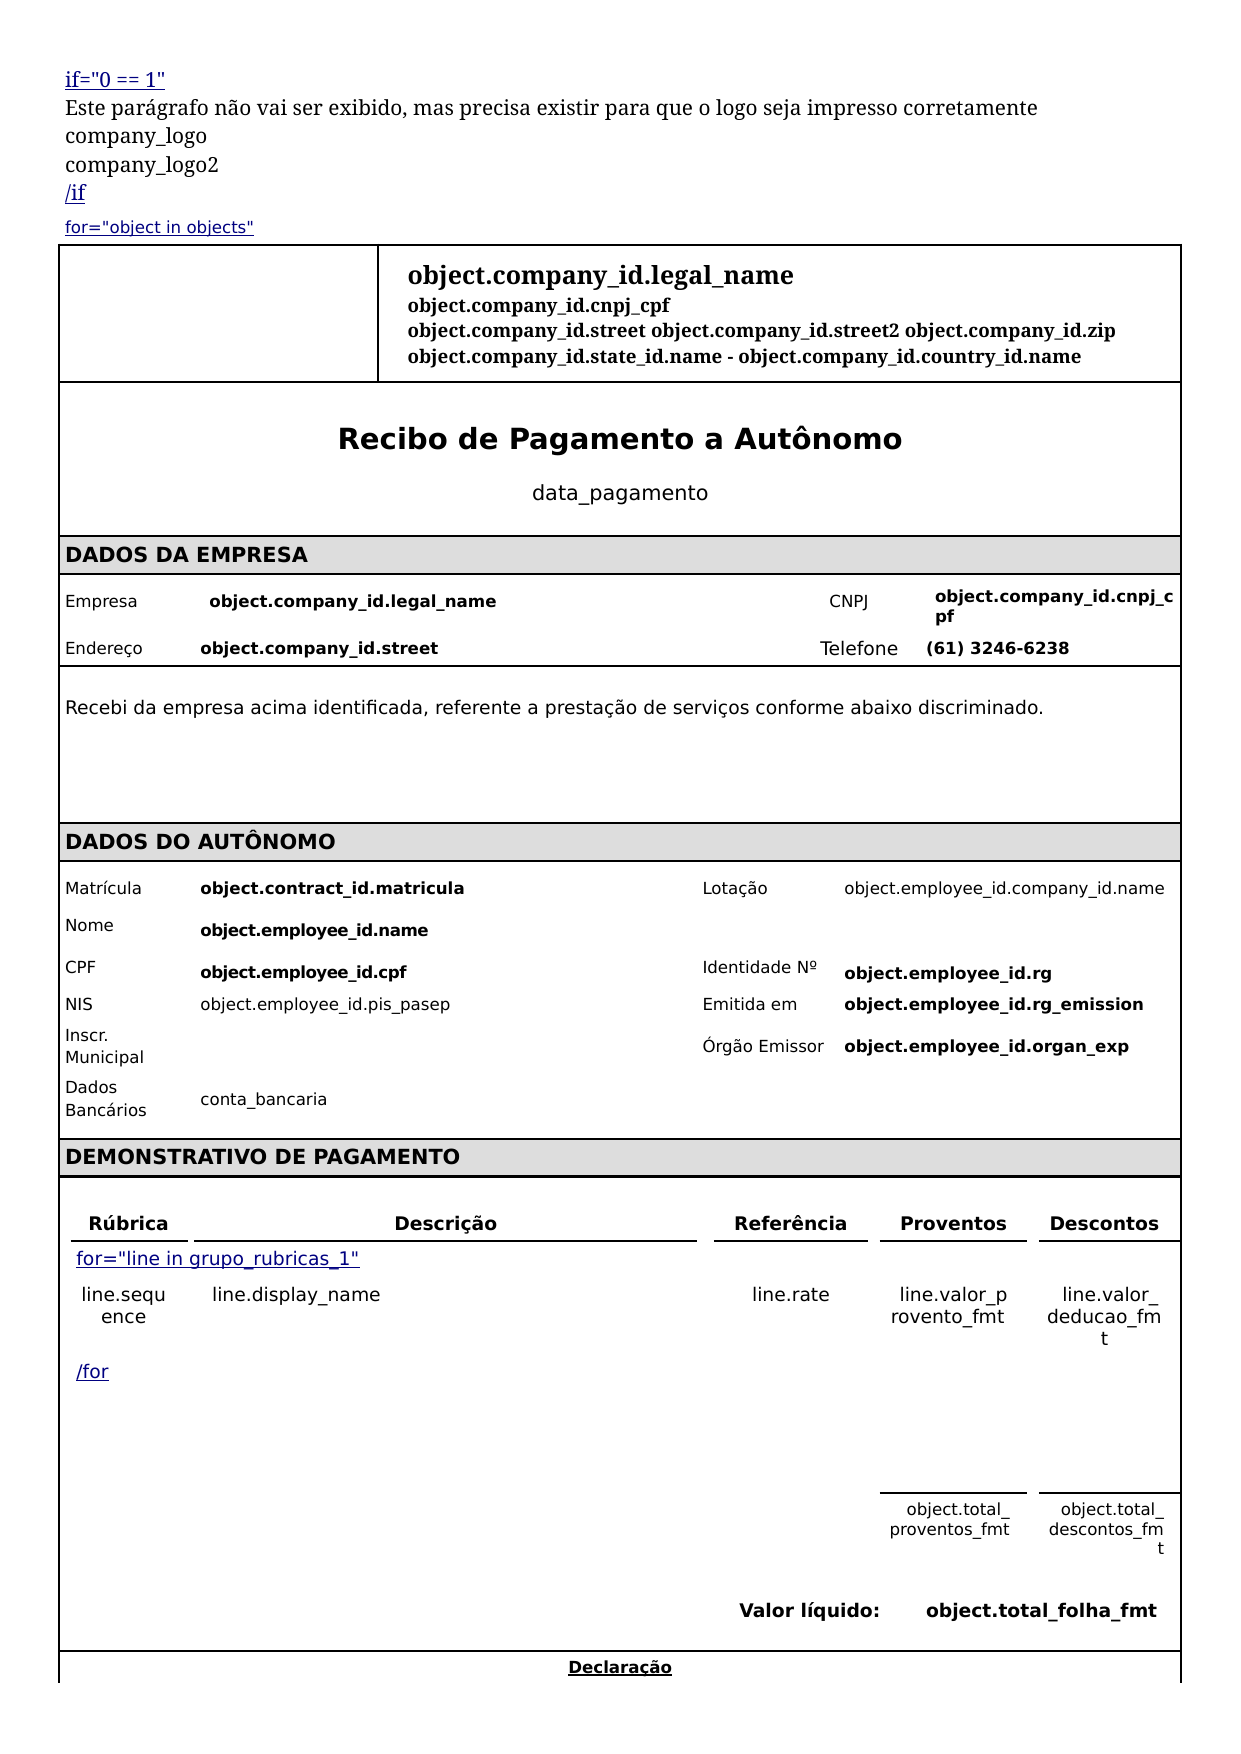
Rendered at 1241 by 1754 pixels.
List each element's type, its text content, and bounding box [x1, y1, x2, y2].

table_cell DADOS DO AUTÔNOMO [60, 824, 1180, 860]
table_cell Lotação [697, 862, 838, 904]
table_cell for="line in grupo_rubricas_1" [71, 1240, 1180, 1279]
table_cell Identidade Nº [697, 946, 838, 989]
table_cell [60, 1178, 71, 1240]
table_cell NIS [60, 989, 194, 1020]
table_cell [188, 1178, 194, 1240]
table_cell (61) 3246-6238 [920, 632, 1180, 665]
table_cell [880, 1564, 1027, 1595]
table_cell object.company_id.cnpj_cpf [920, 575, 1180, 632]
table_cell Empresa [60, 575, 194, 632]
table_cell object.contract_id.matricula [194, 862, 697, 904]
table_cell object.employee_id.company_id.name [839, 862, 1180, 904]
table_cell object.company_id.legal_name object.company_id.cnpj_cpf object.company_id.street object.company_id.street2 object.company_id.zip object.company_id.state_id.name - object.company_id.country_id.name [379, 246, 1180, 381]
table_cell object.employee_id.rg_emission [839, 989, 1180, 1020]
table_cell object.company_id.legal_name [194, 575, 814, 632]
table_cell object.total_proventos_fmt [880, 1494, 1027, 1564]
table_cell Inscr. Municipal [60, 1020, 194, 1073]
table_cell line.sequence [71, 1279, 188, 1356]
table_cell [60, 1279, 71, 1356]
table_cell [60, 1492, 879, 1564]
table_cell DADOS DA EMPRESA [60, 537, 1180, 573]
table_cell [868, 1279, 879, 1356]
table_cell [697, 1178, 714, 1240]
table_cell Endereço [60, 632, 194, 665]
table_cell object.company_id.street [194, 632, 814, 665]
table_cell [60, 1392, 1180, 1426]
table_cell line.display_name [194, 1279, 697, 1356]
table_cell Rúbrica [71, 1178, 188, 1240]
table_cell conta_bancaria [194, 1073, 1180, 1137]
table_cell [1027, 1178, 1039, 1240]
table_cell CPF [60, 946, 194, 989]
table_cell CNPJ [814, 575, 920, 632]
table_cell line.valor_provento_fmt [880, 1279, 1027, 1356]
table_cell Descontos [1039, 1178, 1180, 1240]
table_cell [1027, 1279, 1039, 1356]
table_cell Telefone [814, 632, 920, 665]
table_cell [60, 246, 377, 381]
table_cell DEMONSTRATIVO DE PAGAMENTO [60, 1140, 1180, 1175]
table_header if="0 == 1" Este parágrafo não vai ser exibido, mas precisa existir para que o logo seja impresso corretamente company_logo company_logo2 /if [59, 59, 1181, 213]
table_cell [60, 1240, 71, 1279]
table_cell Declaração [60, 1652, 1180, 1683]
table_cell Recebi da empresa acima identificada, referente a prestação de serviços conforme abaixo discriminado. [60, 667, 1180, 822]
table_cell [194, 1020, 697, 1073]
table_cell /for [71, 1356, 1180, 1392]
table_cell Referência [714, 1178, 867, 1240]
table_cell Dados Bancários [60, 1073, 194, 1137]
table_cell [1027, 1492, 1039, 1564]
table_cell Descrição [194, 1178, 697, 1240]
table_cell [1039, 1564, 1180, 1595]
table_cell [839, 904, 1180, 946]
table_cell object.employee_id.rg [839, 946, 1180, 989]
table_cell line.valor_deducao_fmt [1039, 1279, 1180, 1356]
table_cell [868, 1178, 879, 1240]
table_cell [60, 1426, 1180, 1459]
table_cell [60, 1564, 879, 1595]
table_cell object.employee_id.name [194, 904, 697, 946]
table_cell Emitida em [697, 989, 838, 1020]
table_cell Recibo de Pagamento a Autônomo data_pagamento [60, 383, 1180, 535]
table_cell Valor líquido: object.total_folha_fmt [60, 1595, 1180, 1650]
table_cell [60, 1459, 1180, 1492]
table_cell [697, 904, 838, 946]
table_cell Proventos [880, 1178, 1027, 1240]
table_cell object.employee_id.organ_exp [839, 1020, 1180, 1073]
table_cell [60, 1356, 71, 1392]
table_cell object.employee_id.pis_pasep [194, 989, 697, 1020]
table_cell [188, 1279, 194, 1356]
table_cell Nome [60, 904, 194, 946]
table_cell for="object in objects" [59, 213, 1181, 243]
table_cell [697, 1279, 714, 1356]
table_cell object.employee_id.cpf [194, 946, 697, 989]
table_cell Matrícula [60, 862, 194, 904]
table_cell object.total_descontos_fmt [1039, 1494, 1180, 1564]
table_cell Órgão Emissor [697, 1020, 838, 1073]
table_cell line.rate [714, 1279, 867, 1356]
table_cell [1027, 1564, 1039, 1595]
